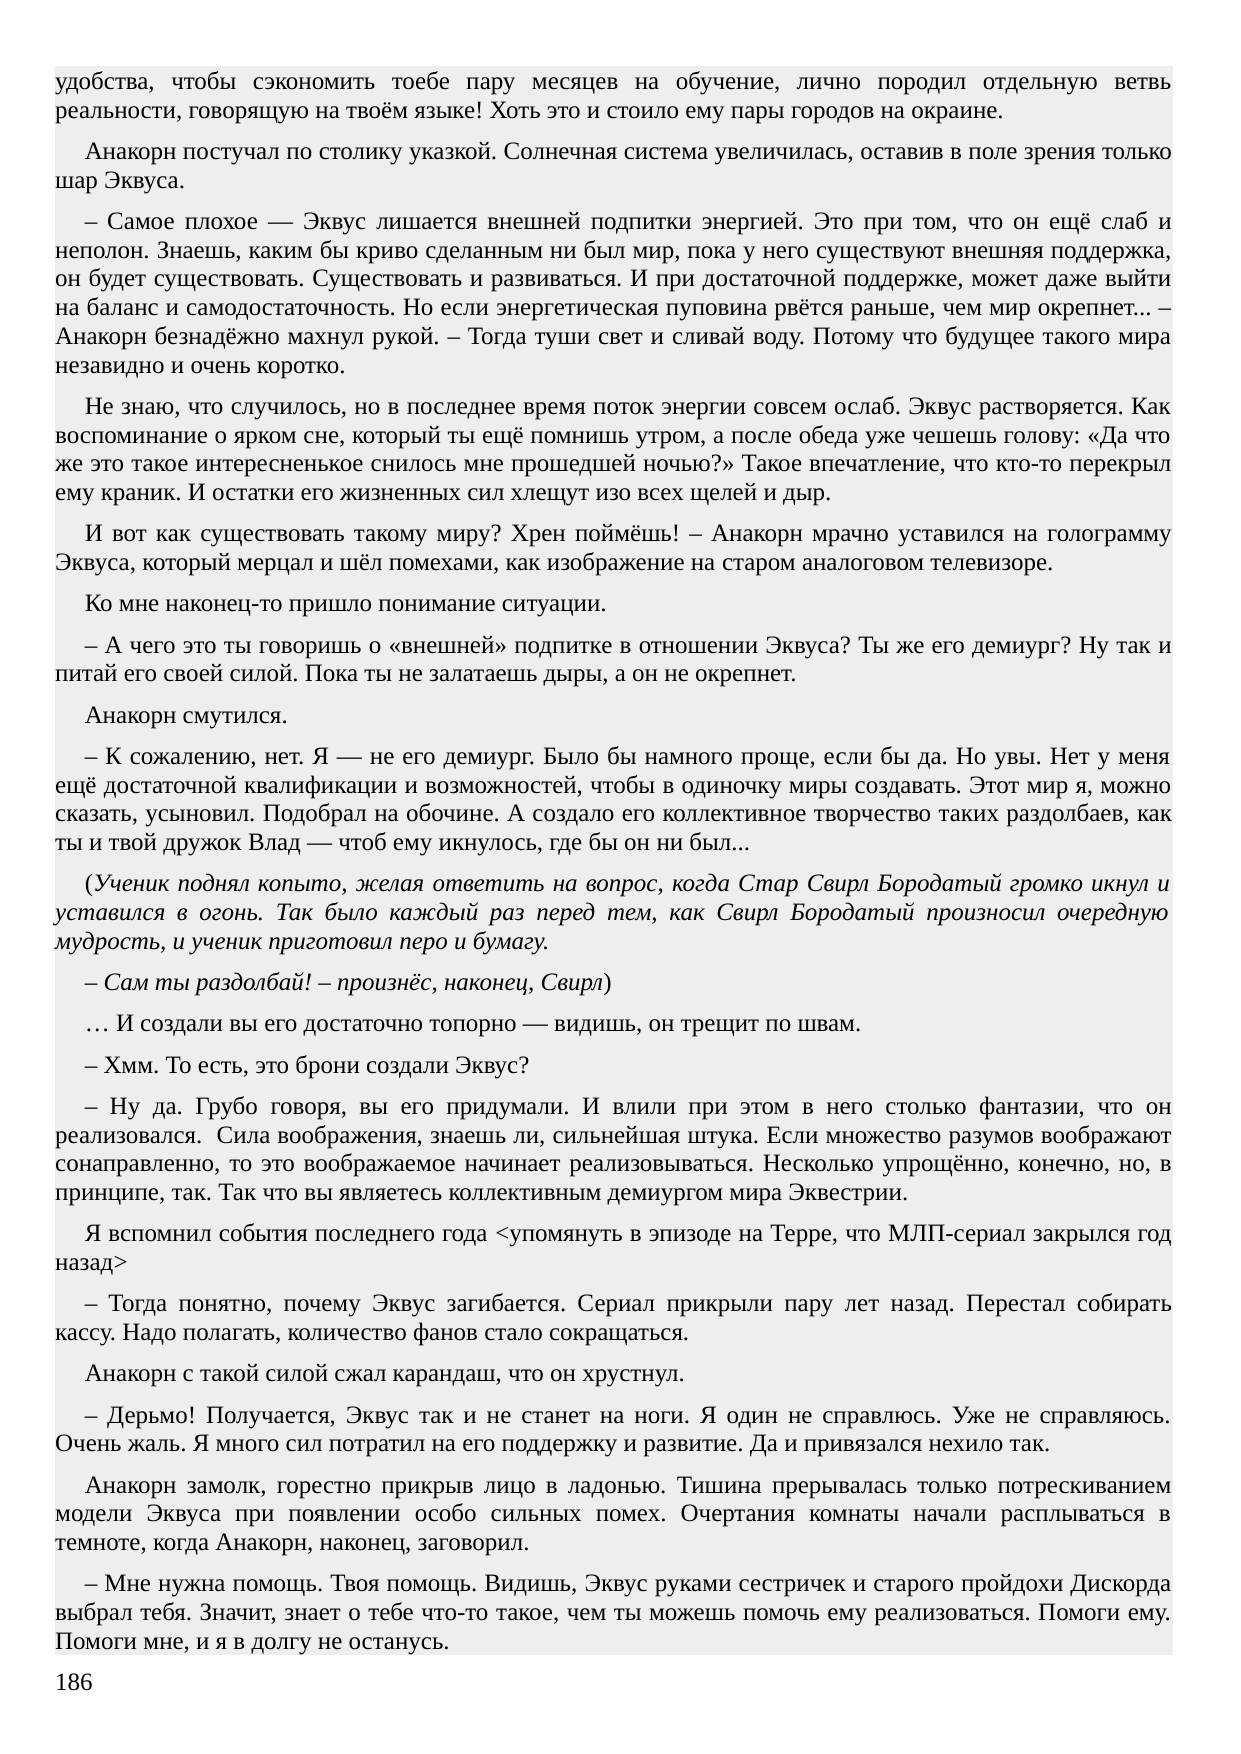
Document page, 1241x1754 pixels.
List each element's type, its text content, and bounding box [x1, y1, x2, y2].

text – Самое плохое — Эквус лишается внешней подпитки энергией. Это при том, что он ещё слаб и неполон. Знаешь, каким бы криво сделанным ни был мир, пока у него существуют внешняя поддержка, он будет существовать. Существовать и развиваться. И при достаточной поддержке, может даже выйти на баланс и самодостаточность. Но если энергетическая пуповина рвётся раньше, чем мир окрепнет... – Анакорн безнадёжно махнул рукой. – Тогда туши свет и сливай воду. Потому что будущее такого мира незавидно и очень коротко. [55, 206, 1173, 378]
text – Сам ты раздолбай! – произнёс, наконец, Свирл) [55, 967, 1173, 996]
text – Дерьмо! Получается, Эквус так и не станет на ноги. Я один не справлюсь. Уже не справляюсь. Очень жаль. Я много сил потратил на его поддержку и развитие. Да и привязался нехило так. [55, 1400, 1173, 1457]
text Я вспомнил события последнего года <упомянуть в эпизоде на Терре, что МЛП-сериал закрылся год назад> [55, 1218, 1173, 1276]
text удобства, чтобы сэкономить тоебе пару месяцев на обучение, лично породил отдельную ветвь реальности, говорящую на твоём языке! Хоть это и стоило ему пары городов на окраине. [55, 66, 1173, 123]
text Анакорн смутился. [55, 700, 1173, 728]
text Анакорн замолк, горестно прикрыв лицо в ладонью. Тишина прерывалась только потрескиванием модели Эквуса при появлении особо сильных помех. Очертания комнаты начали расплываться в темноте, когда Анакорн, наконец, заговорил. [55, 1470, 1173, 1556]
text Анакорн с такой силой сжал карандаш, что он хрустнул. [55, 1358, 1173, 1387]
text (Ученик поднял копыто, желая ответить на вопрос, когда Стар Свирл Бородатый громко икнул и уставился в огонь. Так было каждый раз перед тем, как Свирл Бородатый произносил очередную мудрость, и ученик приготовил перо и бумагу. [55, 868, 1173, 955]
text – Мне нужна помощь. Твоя помощь. Видишь, Эквус руками сестричек и старого пройдохи Дискорда выбрал тебя. Значит, знает о тебе что-то такое, чем ты можешь помочь ему реализоваться. Помоги ему. Помоги мне, и я в долгу не останусь. [55, 1568, 1173, 1655]
text – К сожалению, нет. Я — не его демиург. Было бы намного проще, если бы да. Но увы. Нет у меня ещё достаточной квалификации и возможностей, чтобы в одиночку миры создавать. Этот мир я, можно сказать, усыновил. Подобрал на обочине. А создало его коллективное творчество таких раздолбаев, как ты и твой дружок Влад — чтоб ему икнулось, где бы он ни был... [55, 741, 1173, 856]
text – Тогда понятно, почему Эквус загибается. Сериал прикрыли пару лет назад. Перестал собирать кассу. Надо полагать, количество фанов стало сокращаться. [55, 1288, 1173, 1346]
text Не знаю, что случилось, но в последнее время поток энергии совсем ослаб. Эквус растворяется. Как воспоминание о ярком сне, который ты ещё помнишь утром, а после обеда уже чешешь голову: «Да что же это такое интересненькое снилось мне прошедшей ночью?» Такое впечатление, что кто-то перекрыл ему краник. И остатки его жизненных сил хлещут изо всех щелей и дыр. [55, 391, 1173, 506]
text И вот как существовать такому миру? Хрен поймёшь! – Анакорн мрачно уставился на голограмму Эквуса, который мерцал и шёл помехами, как изображение на старом аналоговом телевизоре. [55, 518, 1173, 576]
text Ко мне наконец-то пришло понимание ситуации. [55, 588, 1173, 617]
text – Ну да. Грубо говоря, вы его придумали. И влили при этом в него столько фантазии, что он реализовался. Сила воображения, знаешь ли, сильнейшая штука. Если множество разумов воображают сонаправленно, то это воображаемое начинает реализовываться. Несколько упрощённо, конечно, но, в принципе, так. Так что вы являетесь коллективным демиургом мира Эквестрии. [55, 1091, 1173, 1206]
text – А чего это ты говоришь о «внешней» подпитке в отношении Эквуса? Ты же его демиург? Ну так и питай его своей силой. Пока ты не залатаешь дыры, а он не окрепнет. [55, 630, 1173, 687]
text – Хмм. То есть, это брони создали Эквус? [55, 1050, 1173, 1078]
text … И создали вы его достаточно топорно — видишь, он трещит по швам. [55, 1008, 1173, 1037]
text Анакорн постучал по столику указкой. Солнечная система увеличилась, оставив в поле зрения только шар Эквуса. [55, 136, 1173, 193]
